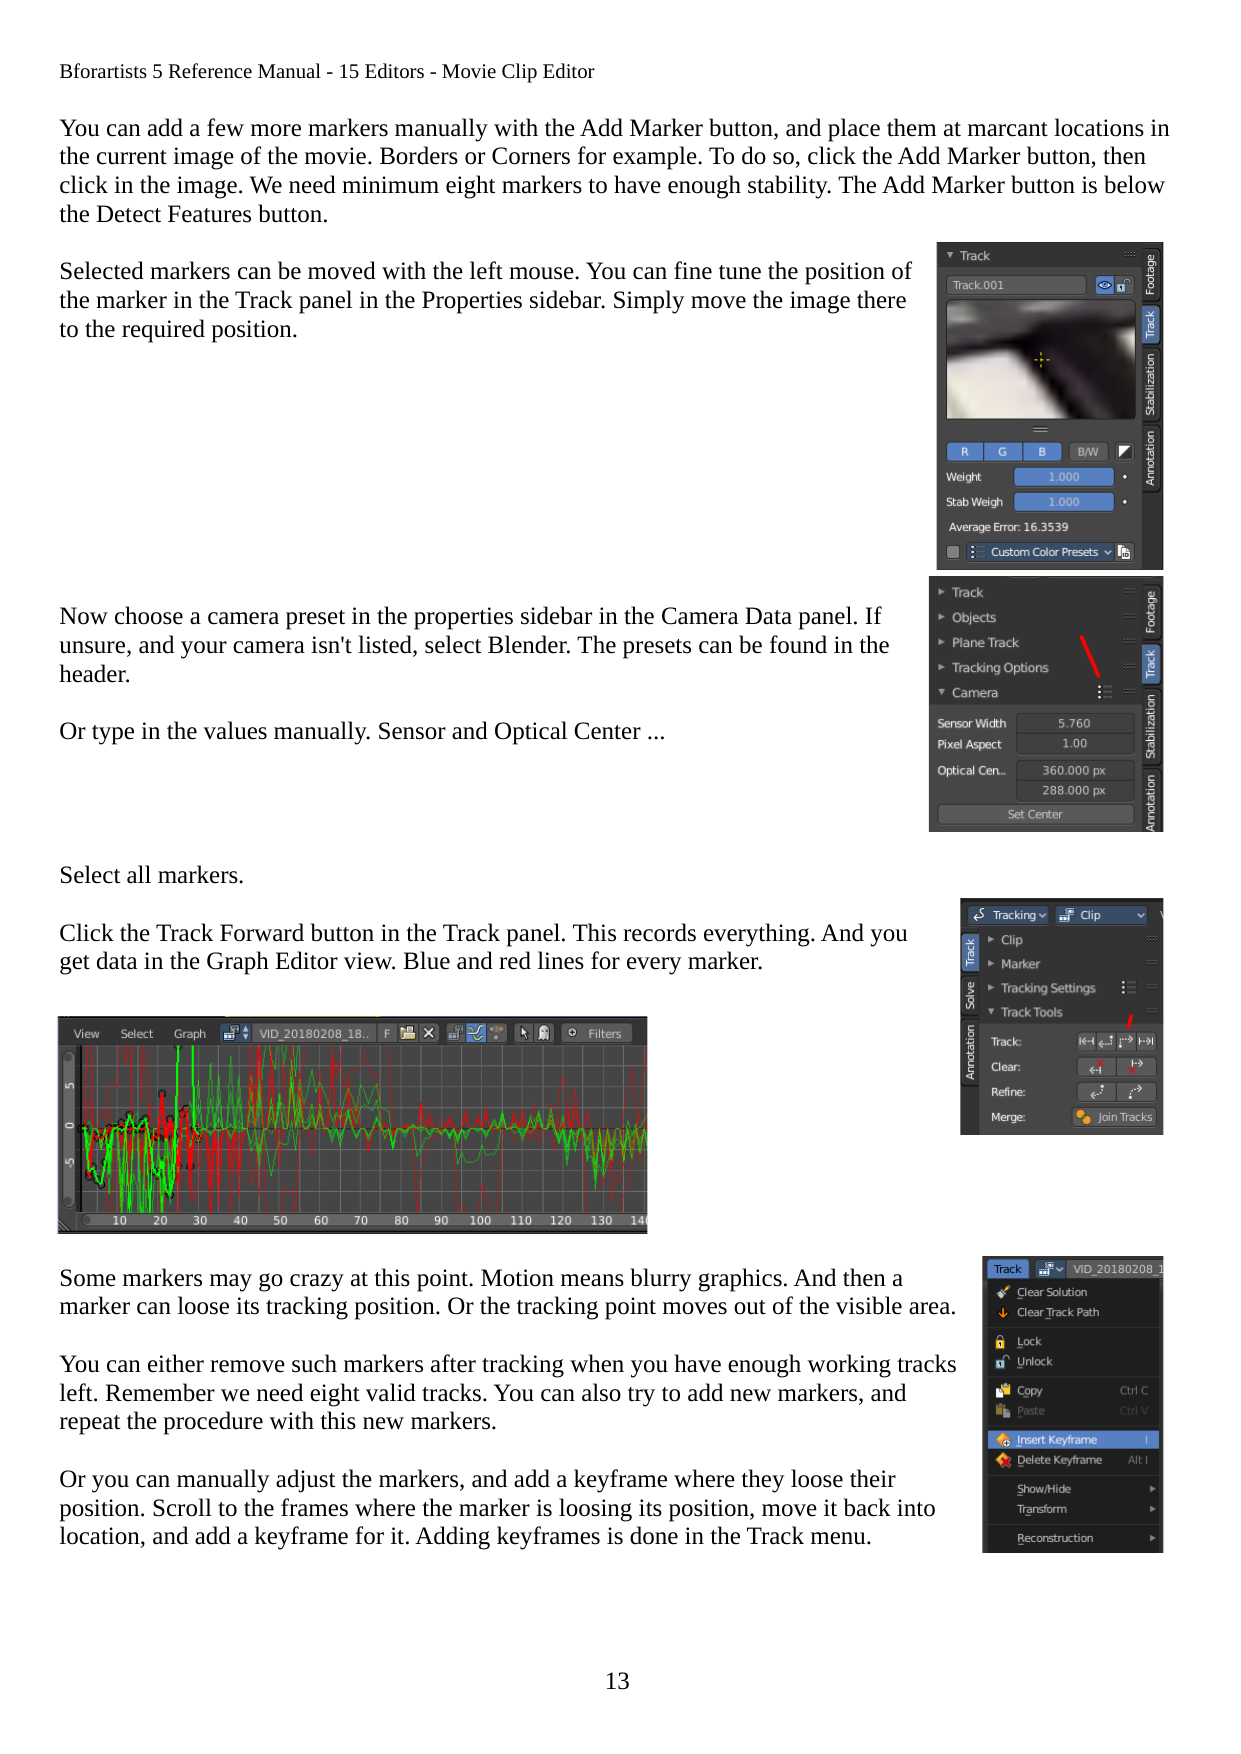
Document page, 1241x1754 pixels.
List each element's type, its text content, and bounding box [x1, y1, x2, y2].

picture [928, 576, 1164, 832]
text Now choose a camera preset in the properties sidebar in the Camera Data panel. If unsure, and your camera isn't listed, select Blender. The presets can be found in the header. [59, 601, 928, 688]
text Some markers may go crazy at this point. Motion means blurry graphics. And then a marker can loose its tracking position. Or the tracking point moves out of the visible area. [59, 1263, 982, 1320]
text Click the Track Forward button in the Track panel. This records everything. And you get data in the Graph Editor view. Blue and red lines for every marker. [59, 918, 960, 975]
picture [960, 898, 1164, 1135]
text Selected markers can be moved with the left mouse. You can fine tune the position of the marker in the Track panel in the Properties sidebar. Simply move the image there to the required position. [59, 256, 936, 343]
text Or type in the values manually. Sensor and Optical Center ... [59, 716, 928, 745]
picture [982, 1256, 1164, 1553]
text Select all markers. [59, 860, 1181, 889]
text You can add a few more markers manually with the Add Marker button, and place them at marcant locations in the current image of the movie. Borders or Corners for example. To do so, click the Add Marker button, then click in the image. We need minimum eight markers to have enough stability. The Add Marker button is below the Detect Features button. [59, 113, 1181, 228]
text You can either remove such markers after tracking when you have enough working tracks left. Remember we need eight valid tracks. You can also try to add new markers, and repeat the procedure with this new markers. [59, 1349, 982, 1435]
text Or you can manually adjust the markers, and add a keyframe where they loose their position. Scroll to the frames where the marker is loosing its position, move it back into location, and add a keyframe for it. Adding keyframes is done in the Track menu. [59, 1464, 982, 1550]
picture [936, 242, 1164, 570]
picture [56, 1016, 648, 1234]
